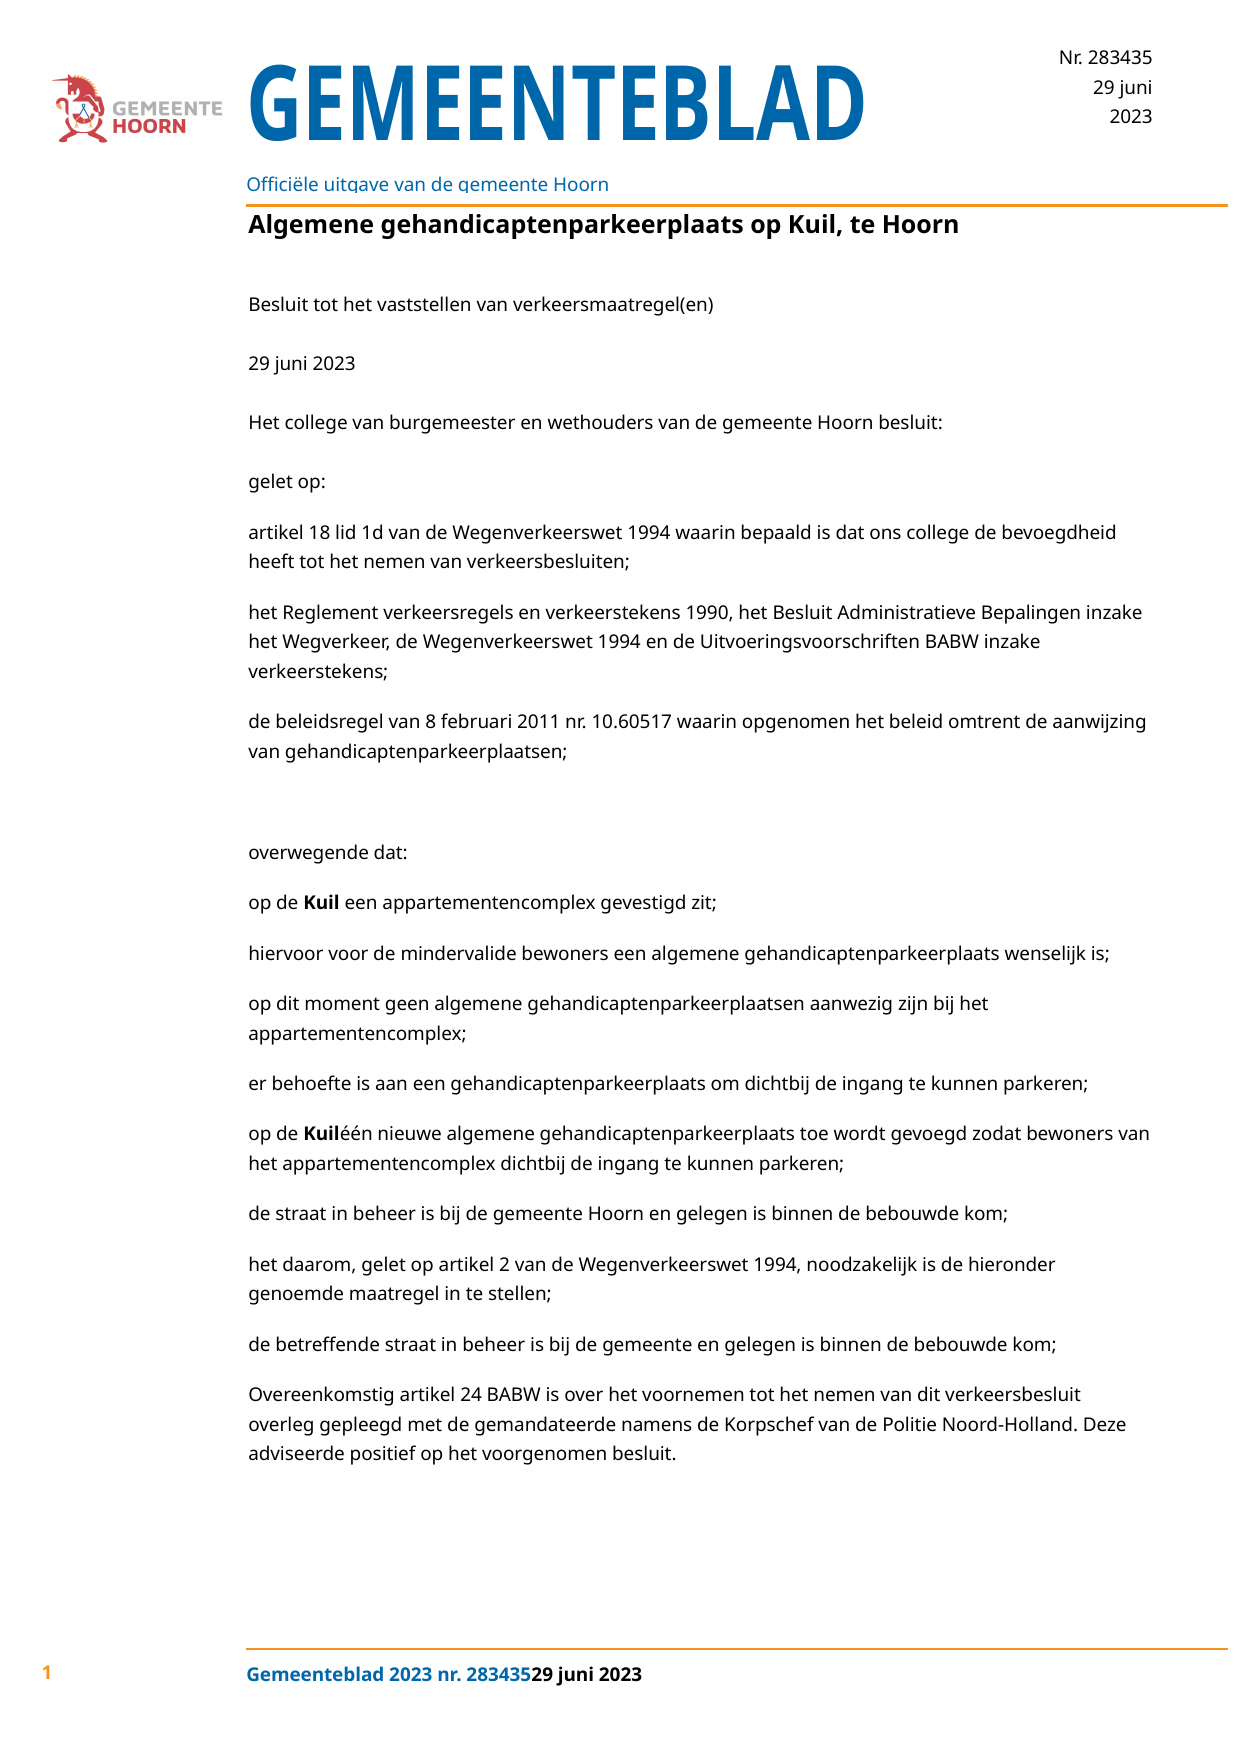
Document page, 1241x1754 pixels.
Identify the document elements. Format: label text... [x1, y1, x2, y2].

text gelet op: [248, 468, 1152, 494]
text het Reglement verkeersregels en verkeerstekens 1990, het Besluit Administratieve Bepalingen inzake het Wegverkeer, de Wegenverkeerswet 1994 en de Uitvoeringsvoorschriften BABW inzake verkeerstekens; [248, 599, 1152, 684]
text artikel 18 lid 1d van de Wegenverkeerswet 1994 waarin bepaald is dat ons college de bevoegdheid heeft tot het nemen van verkeersbesluiten; [248, 519, 1152, 574]
text op de Kuil een appartementencomplex gevestigd zit; [248, 889, 1152, 915]
text hiervoor voor de mindervalide bewoners een algemene gehandicaptenparkeerplaats wenselijk is; [248, 940, 1152, 966]
text de betreffende straat in beheer is bij de gemeente en gelegen is binnen de bebouwde kom; [248, 1331, 1152, 1357]
picture [41, 47, 231, 172]
text Algemene gehandicaptenparkeerplaats op Kuil, te Hoorn [248, 207, 1152, 241]
text Besluit tot het vaststellen van verkeersmaatregel(en) [248, 291, 1152, 317]
text Overeenkomstig artikel 24 BABW is over het voornemen tot het nemen van dit verkeersbesluit overleg gepleegd met de gemandateerde namens de Korpschef van de Politie Noord-Holland. Deze adviseerde positief op het voorgenomen besluit. [248, 1381, 1152, 1466]
text Het college van burgemeester en wethouders van de gemeente Hoorn besluit: [248, 409, 1152, 435]
text er behoefte is aan een gehandicaptenparkeerplaats om dichtbij de ingang te kunnen parkeren; [248, 1070, 1152, 1096]
text de beleidsregel van 8 februari 2011 nr. 10.60517 waarin opgenomen het beleid omtrent de aanwijzing van gehandicaptenparkeerplaatsen; [248, 708, 1152, 764]
text op de Kuiléén nieuwe algemene gehandicaptenparkeerplaats toe wordt gevoegd zodat bewoners van het appartementencomplex dichtbij de ingang te kunnen parkeren; [248, 1121, 1152, 1176]
text overwegende dat: [248, 839, 1152, 865]
text 29 juni 2023 [248, 350, 1152, 376]
text het daarom, gelet op artikel 2 van de Wegenverkeerswet 1994, noodzakelijk is de hieronder genoemde maatregel in te stellen; [248, 1251, 1152, 1306]
text de straat in beheer is bij de gemeente Hoorn en gelegen is binnen de bebouwde kom; [248, 1201, 1152, 1226]
text op dit moment geen algemene gehandicaptenparkeerplaatsen aanwezig zijn bij het appartementencomplex; [248, 990, 1152, 1046]
